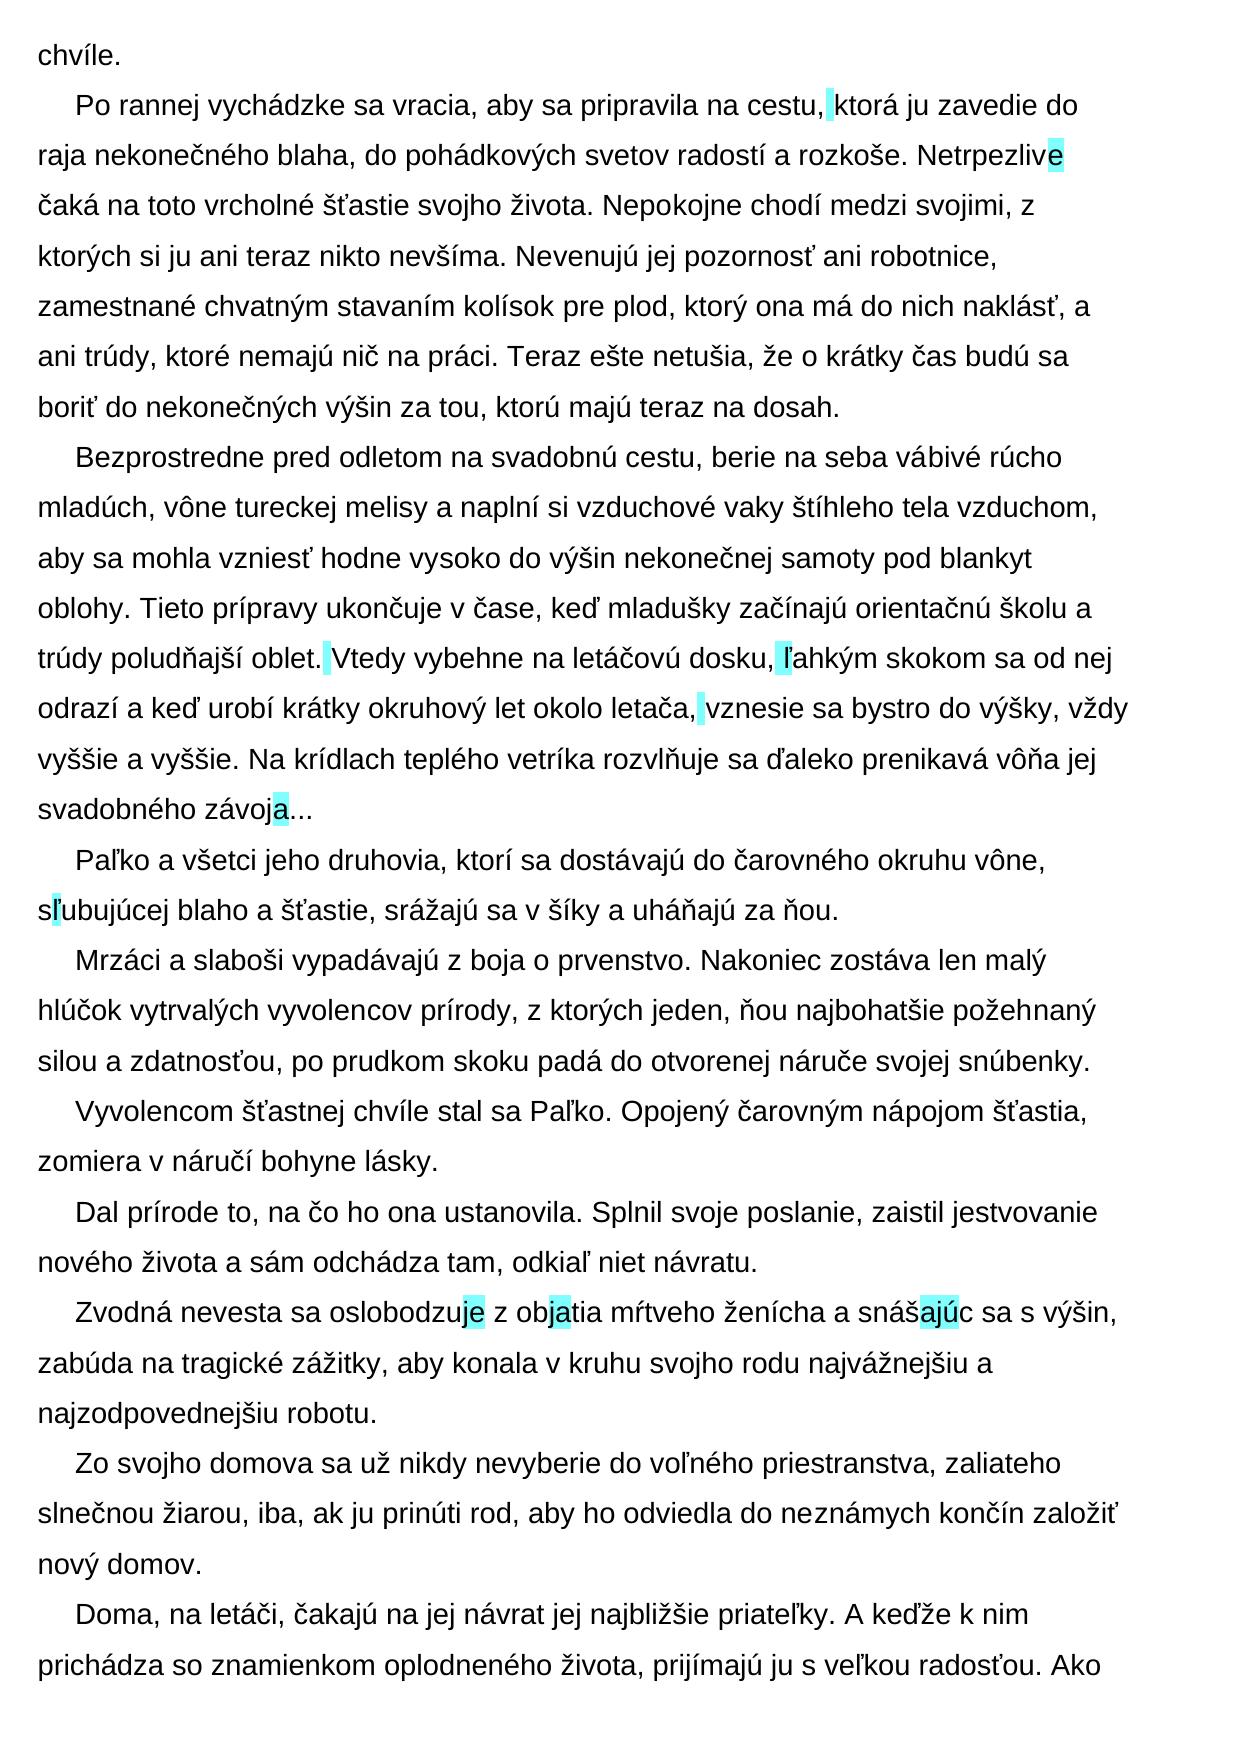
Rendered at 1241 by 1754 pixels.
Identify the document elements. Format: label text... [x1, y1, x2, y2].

text Po rannej vychádzke sa vracia, aby sa pripravila na cestu, ktorá ju zavedie do raja nekonečného blaha, do pohádkových svetov radostí a rozkoše. Netrpezlive čaká na toto vrcholné šťastie svojho života. Nepo­kojne chodí medzi svojimi, z ktorých si ju ani teraz nikto nevšíma. Ne­venujú jej pozornosť ani robotnice, zamestnané chvatným stavaním kolísok pre plod, ktorý ona má do nich naklásť, a ani trúdy, ktoré nemajú nič na práci. Teraz ešte netušia, že o krátky čas budú sa boriť do neko­nečných výšin za tou, ktorú majú teraz na dosah. [37, 88, 1130, 423]
text chvíle. [37, 37, 1130, 71]
text Doma, na letáči, čakajú na jej návrat jej najbližšie priateľky. A keďže k nim prichádza so znamienkom oplodneného života, prijímajú ju s veľkou radosťou. Ako [37, 1597, 1130, 1681]
text Paľko a všetci jeho druhovia, ktorí sa dostá­vajú do čarovného okruhu vône, sľubujúcej blaho a šťas­tie, srážajú sa v šíky a uháňajú za ňou. [37, 842, 1130, 926]
text Zvodná nevesta sa oslobodzuje z objatia mŕtveho ženícha a snášajúc sa s výšin, zabúda na tragické zážitky, aby konala v kruhu svojho rodu najvážnejšiu a najzodpovednejšiu robotu. [37, 1295, 1130, 1429]
text Zo svojho domova sa už nikdy nevyberie do voľného priestranstva, zaliateho slnečnou žiarou, iba, ak ju prinúti rod, aby ho odviedla do ne­známych končín založiť nový domov. [37, 1446, 1130, 1580]
text Vyvolencom šťastnej chvíle stal sa Paľko. Opojený čarovným ná­pojom šťastia, zomiera v náručí bohyne lásky. [37, 1094, 1130, 1178]
text Bezprostredne pred odletom na svadobnú cestu, berie na seba vá­bivé rúcho mladúch, vône tureckej melisy a naplní si vzduchové vaky štíhleho tela vzduchom, aby sa mohla vzniesť hodne vy­soko do výšin nekonečnej samoty pod blankyt oblohy. Tieto prípravy ukončuje v čase, keď mladušky začínajú orientačnú školu a trúdy poludňajší oblet. Vtedy vybehne na letáčovú dosku, ľahkým skokom sa od nej od­razí a keď urobí krátky okruhový let okolo letača, vznesie sa bystro do výšky, vždy vyššie a vyššie. Na krídlach teplého vetríka rozvlňuje sa ďaleko prenikavá vôňa jej svadobného závoja... [37, 440, 1130, 826]
text Mrzáci a slaboši vypadávajú z boja o prvenstvo. Nakoniec zostáva len malý hlúčok vytrvalých vyvolen­cov prírody, z ktorých jeden, ňou najbohatšie požeh­naný silou a zdatnosťou, po prudkom skoku padá do otvorenej náruče svojej snúbenky. [37, 943, 1130, 1077]
text Dal prírode to, na čo ho ona ustanovila. Splnil svoje poslanie, zaistil jestvovanie nového života a sám odchádza tam, odkiaľ niet návratu. [37, 1195, 1130, 1278]
